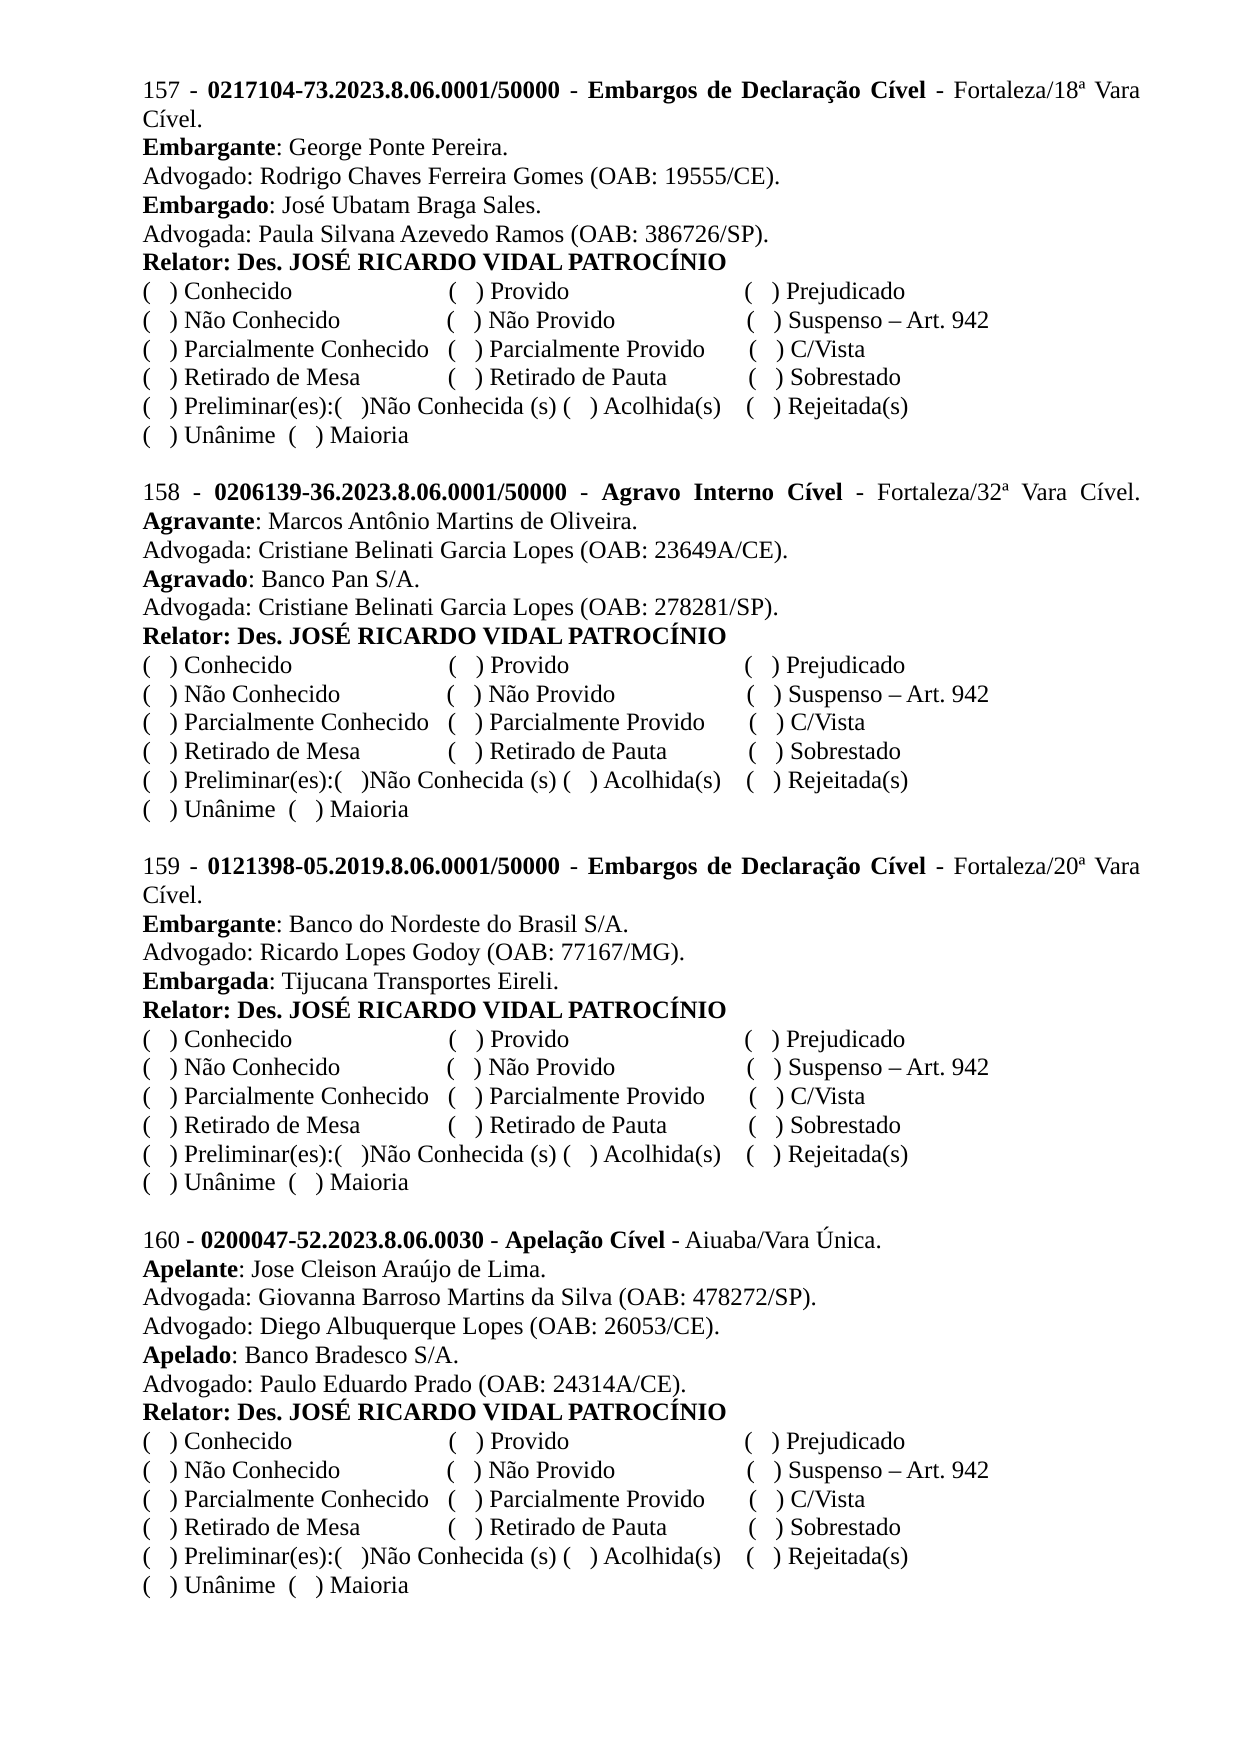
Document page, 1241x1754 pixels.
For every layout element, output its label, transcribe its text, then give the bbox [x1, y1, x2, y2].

text Apelado: Banco Bradesco S/A. [142, 1340, 1141, 1369]
text ( ) Parcialmente Conhecido ( ) Parcialmente Provido ( ) C/Vista [142, 1484, 1158, 1512]
text 157 - 0217104-73.2023.8.06.0001/50000 - Embargos de Declaração Cível - Fortaleza/18ª Vara Cível. [142, 75, 1141, 132]
text Agravado: Banco Pan S/A. [142, 564, 1141, 592]
text Advogada: Giovanna Barroso Martins da Silva (OAB: 478272/SP). [142, 1282, 1141, 1311]
text ( ) Não Conhecido ( ) Não Provido ( ) Suspenso – Art. 942 [142, 305, 1158, 334]
text ( ) Parcialmente Conhecido ( ) Parcialmente Provido ( ) C/Vista [142, 334, 1158, 362]
text ( ) Não Conhecido ( ) Não Provido ( ) Suspenso – Art. 942 [142, 679, 1158, 707]
text Advogada: Paula Silvana Azevedo Ramos (OAB: 386726/SP). [142, 219, 1141, 247]
text Advogada: Cristiane Belinati Garcia Lopes (OAB: 23649A/CE). [142, 535, 1141, 564]
text ( ) Não Conhecido ( ) Não Provido ( ) Suspenso – Art. 942 [142, 1455, 1158, 1484]
text ( ) Conhecido ( ) Provido ( ) Prejudicado [142, 650, 1141, 679]
text ( ) Unânime ( ) Maioria [142, 1570, 1158, 1599]
text ( ) Preliminar(es):( )Não Conhecida (s) ( ) Acolhida(s) ( ) Rejeitada(s) [142, 391, 1158, 420]
text ( ) Preliminar(es):( )Não Conhecida (s) ( ) Acolhida(s) ( ) Rejeitada(s) [142, 1139, 1158, 1167]
text Relator: Des. JOSÉ RICARDO VIDAL PATROCÍNIO [142, 995, 1141, 1024]
text Relator: Des. JOSÉ RICARDO VIDAL PATROCÍNIO [142, 621, 1141, 650]
text ( ) Unânime ( ) Maioria [142, 794, 1158, 822]
text Embargante: Banco do Nordeste do Brasil S/A. [142, 909, 1141, 937]
text ( ) Parcialmente Conhecido ( ) Parcialmente Provido ( ) C/Vista [142, 1081, 1158, 1110]
text Relator: Des. JOSÉ RICARDO VIDAL PATROCÍNIO [142, 1397, 1141, 1426]
text ( ) Conhecido ( ) Provido ( ) Prejudicado [142, 1426, 1141, 1455]
text Embargada: Tijucana Transportes Eireli. [142, 966, 1141, 995]
text 159 - 0121398-05.2019.8.06.0001/50000 - Embargos de Declaração Cível - Fortaleza/20ª Vara Cível. [142, 851, 1141, 909]
text Apelante: Jose Cleison Araújo de Lima. [142, 1254, 1141, 1282]
text ( ) Unânime ( ) Maioria [142, 420, 1158, 449]
text ( ) Não Conhecido ( ) Não Provido ( ) Suspenso – Art. 942 [142, 1052, 1158, 1081]
text ( ) Parcialmente Conhecido ( ) Parcialmente Provido ( ) C/Vista [142, 707, 1158, 736]
text ( ) Conhecido ( ) Provido ( ) Prejudicado [142, 276, 1141, 305]
text Advogado: Diego Albuquerque Lopes (OAB: 26053/CE). [142, 1311, 1141, 1340]
text Advogado: Paulo Eduardo Prado (OAB: 24314A/CE). [142, 1369, 1141, 1397]
text 158 - 0206139-36.2023.8.06.0001/50000 - Agravo Interno Cível - Fortaleza/32ª Vara Cível. Agravante: Marcos Antônio Martins de Oliveira. [142, 477, 1141, 535]
text ( ) Unânime ( ) Maioria [142, 1167, 1158, 1196]
text Advogada: Cristiane Belinati Garcia Lopes (OAB: 278281/SP). [142, 592, 1141, 621]
text Embargado: José Ubatam Braga Sales. [142, 190, 1141, 219]
text ( ) Preliminar(es):( )Não Conhecida (s) ( ) Acolhida(s) ( ) Rejeitada(s) [142, 765, 1158, 794]
text ( ) Retirado de Mesa ( ) Retirado de Pauta ( ) Sobrestado [142, 736, 1158, 765]
text Relator: Des. JOSÉ RICARDO VIDAL PATROCÍNIO [142, 247, 1141, 276]
text Embargante: George Ponte Pereira. [142, 132, 1141, 161]
text 160 - 0200047-52.2023.8.06.0030 - Apelação Cível - Aiuaba/Vara Única. [142, 1225, 1141, 1254]
text ( ) Conhecido ( ) Provido ( ) Prejudicado [142, 1024, 1141, 1052]
text ( ) Retirado de Mesa ( ) Retirado de Pauta ( ) Sobrestado [142, 362, 1158, 391]
text Advogado: Rodrigo Chaves Ferreira Gomes (OAB: 19555/CE). [142, 161, 1141, 190]
text ( ) Preliminar(es):( )Não Conhecida (s) ( ) Acolhida(s) ( ) Rejeitada(s) [142, 1541, 1158, 1570]
text Advogado: Ricardo Lopes Godoy (OAB: 77167/MG). [142, 937, 1141, 966]
text ( ) Retirado de Mesa ( ) Retirado de Pauta ( ) Sobrestado [142, 1512, 1158, 1541]
text ( ) Retirado de Mesa ( ) Retirado de Pauta ( ) Sobrestado [142, 1110, 1158, 1139]
